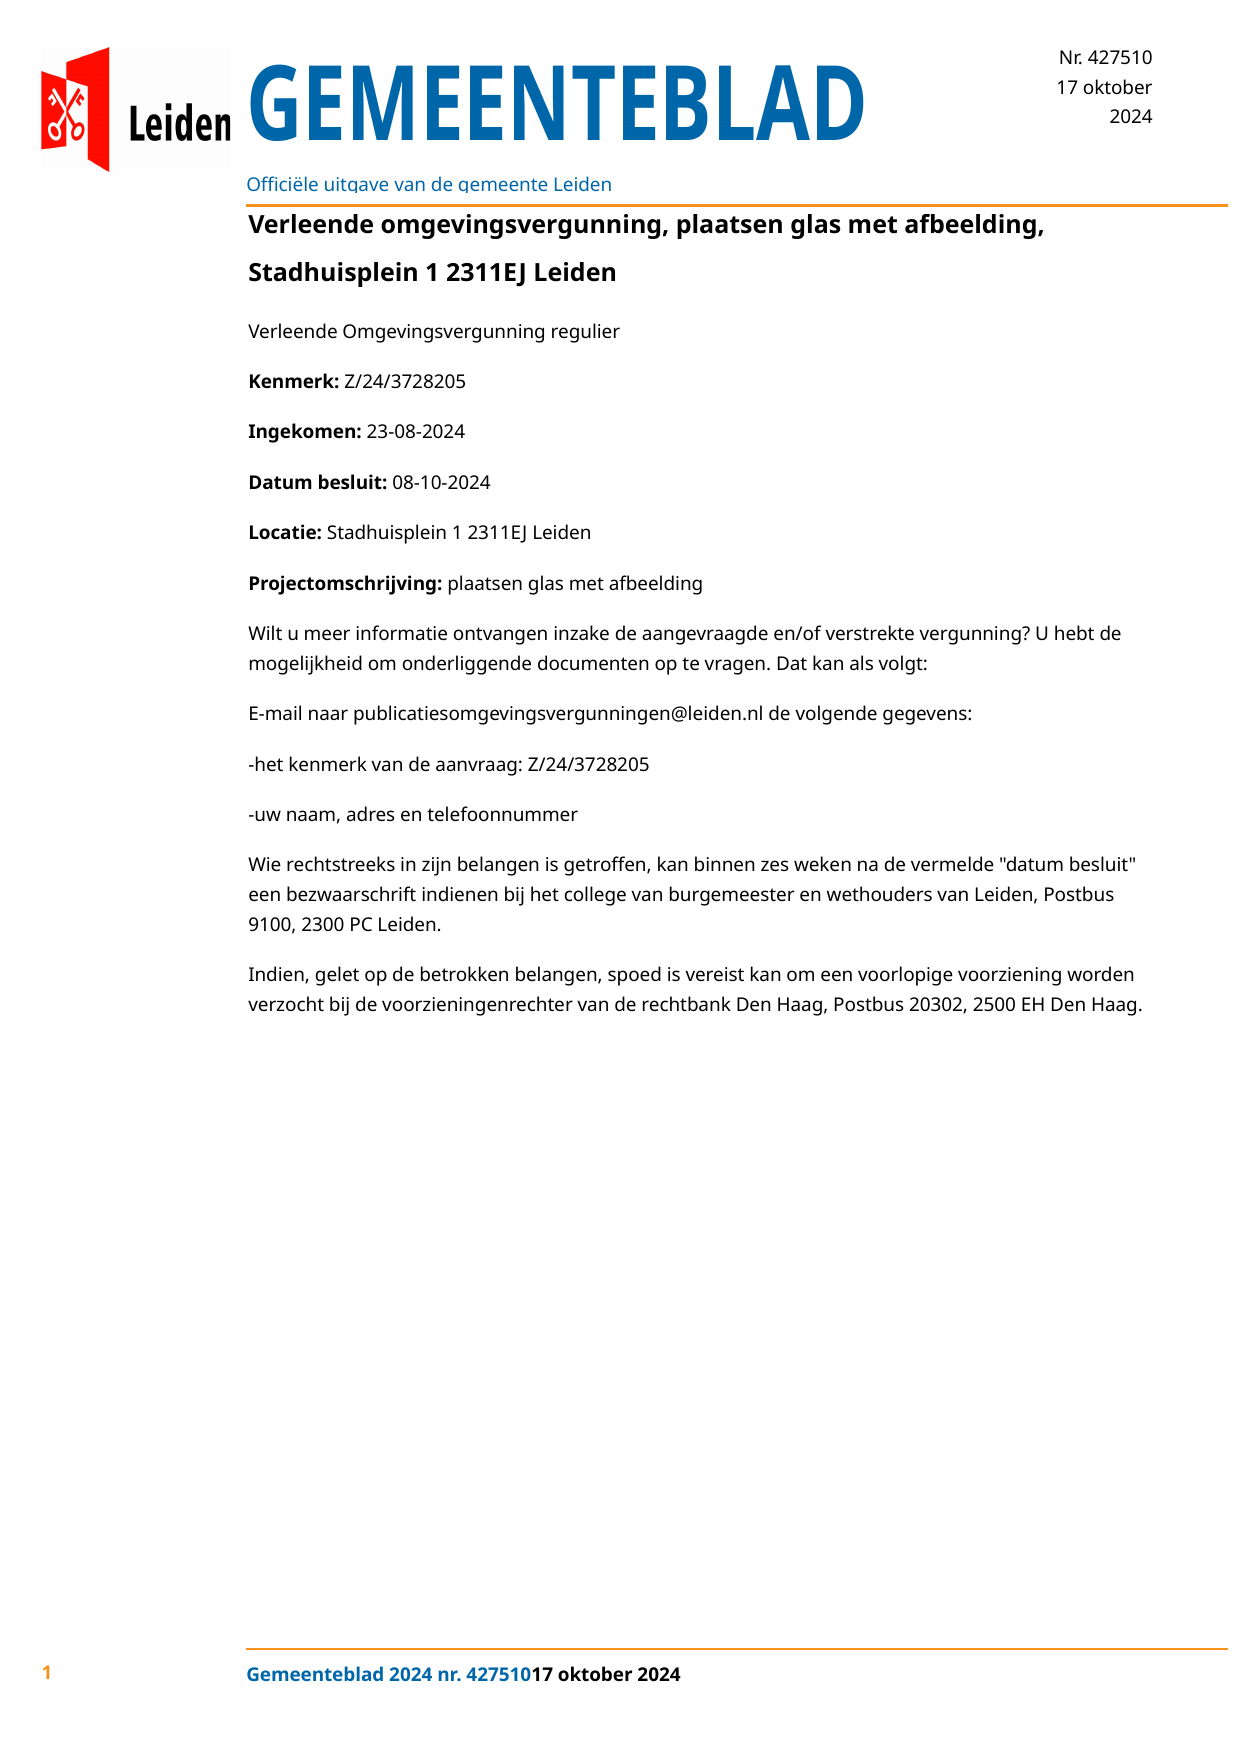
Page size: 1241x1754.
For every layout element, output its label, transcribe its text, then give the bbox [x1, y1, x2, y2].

text Projectomschrijving: plaatsen glas met afbeelding [248, 570, 1152, 596]
text -uw naam, adres en telefoonnummer [248, 801, 1152, 827]
text Wilt u meer informatie ontvangen inzake de aangevraagde en/of verstrekte vergunning? U hebt de mogelijkheid om onderliggende documenten op te vragen. Dat kan als volgt: [248, 620, 1152, 676]
text Indien, gelet op de betrokken belangen, spoed is vereist kan om een voorlopige voorziening worden verzocht bij de voorzieningenrechter van de rechtbank Den Haag, Postbus 20302, 2500 EH Den Haag. [248, 961, 1152, 1017]
text Datum besluit: 08-10-2024 [248, 469, 1152, 495]
text Locatie: Stadhuisplein 1 2311EJ Leiden [248, 519, 1152, 545]
text -het kenmerk van de aanvraag: Z/24/3728205 [248, 751, 1152, 777]
text Wie rechtstreeks in zijn belangen is getroffen, kan binnen zes weken na de vermelde "datum besluit" een bezwaarschrift indienen bij het college van burgemeester en wethouders van Leiden, Postbus 9100, 2300 PC Leiden. [248, 852, 1152, 937]
text Ingekomen: 23-08-2024 [248, 419, 1152, 444]
text Verleende omgevingsvergunning, plaatsen glas met afbeelding, Stadhuisplein 1 2311EJ Leiden [248, 207, 1152, 288]
text Kenmerk: Z/24/3728205 [248, 368, 1152, 394]
text Verleende Omgevingsvergunning regulier [248, 318, 1152, 344]
picture [41, 47, 231, 172]
text E-mail naar publicatiesomgevingsvergunningen@leiden.nl de volgende gegevens: [248, 700, 1152, 726]
